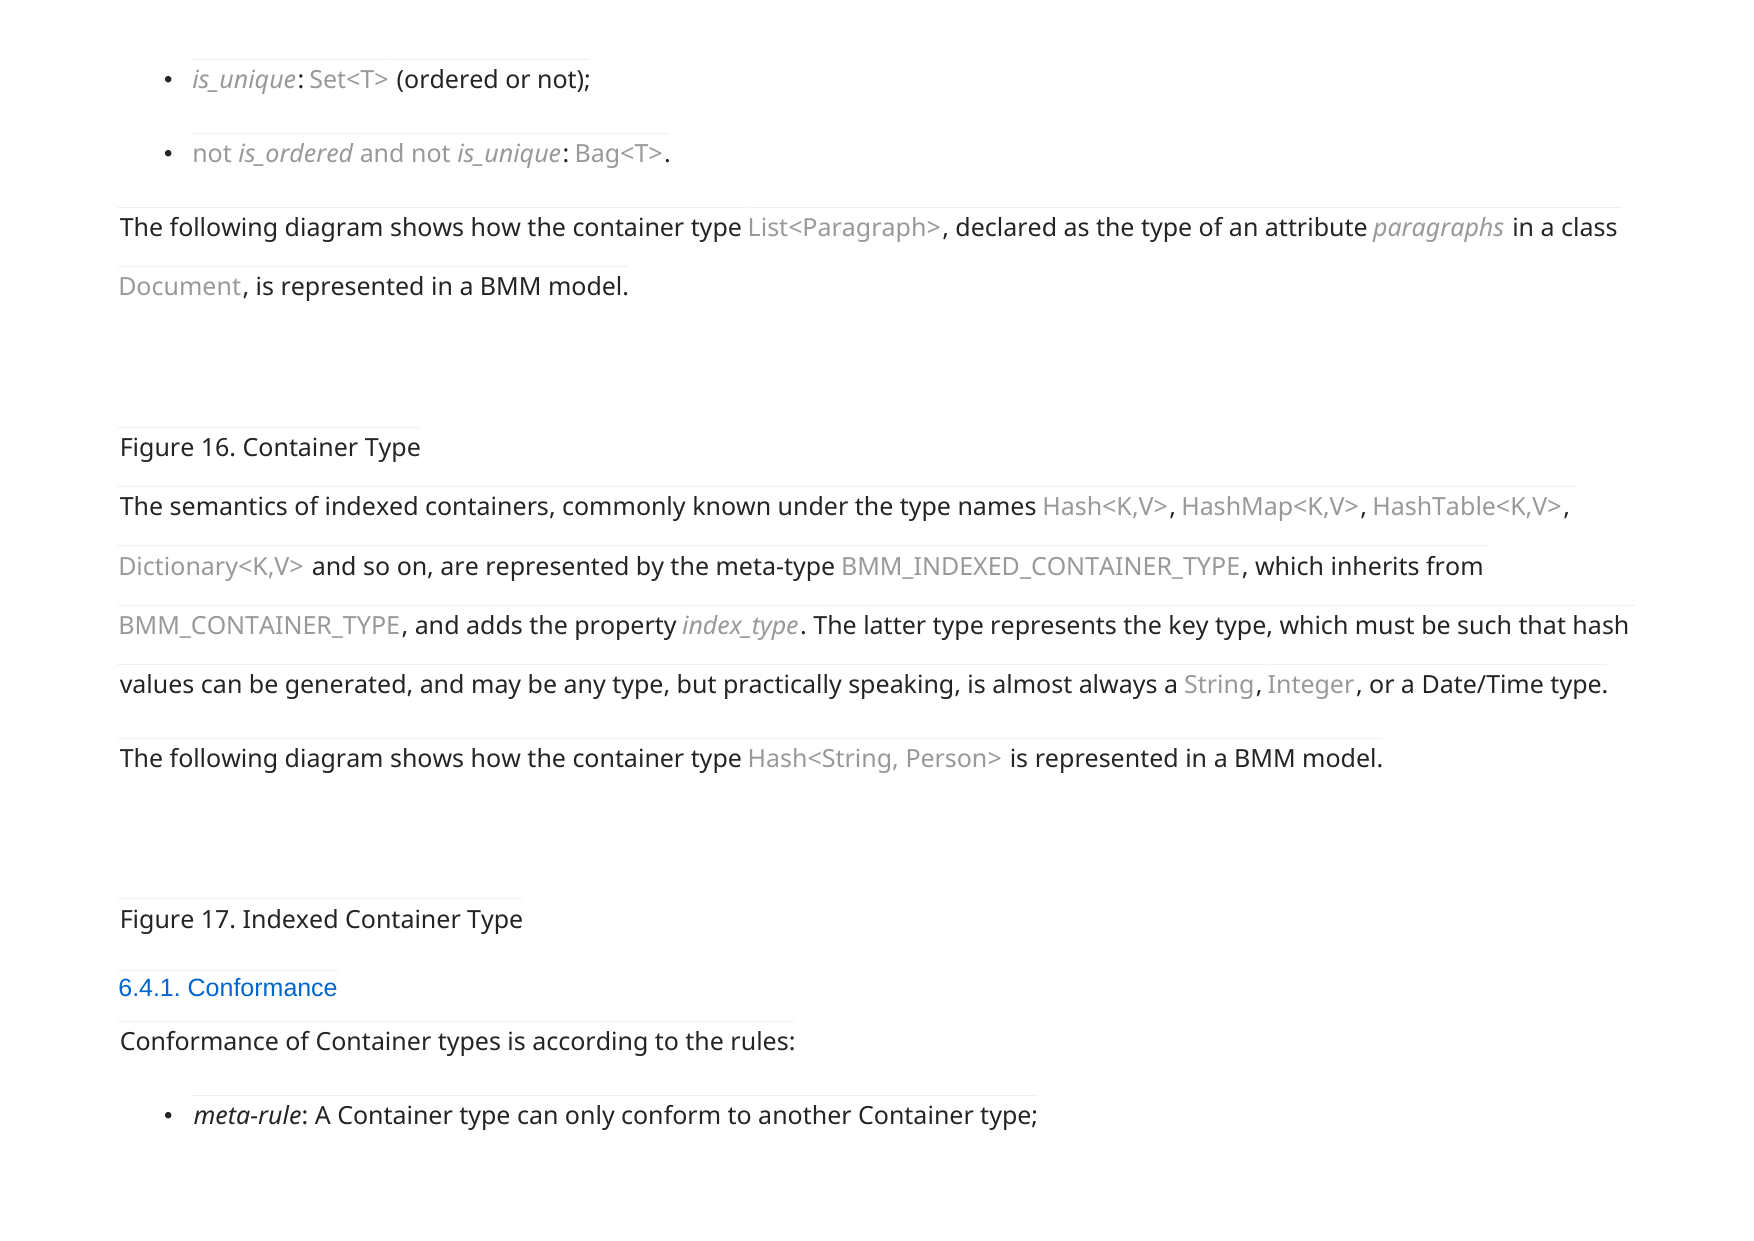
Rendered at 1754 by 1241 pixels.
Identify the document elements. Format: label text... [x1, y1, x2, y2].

text The following diagram shows how the container type List<Paragraph>, declared as the type of an attribute paragraphs in a class Document, is represented in a BMM model. [118, 207, 1695, 303]
text Figure 17. Indexed Container Type [118, 898, 1695, 935]
subtitle 6.4.1. Conformance [118, 970, 1695, 1002]
text Figure 16. Container Type [118, 427, 1695, 464]
text Conformance of Container types is according to the rules: [118, 1021, 1695, 1058]
list not is_ordered and not is_unique: Bag<T>. [162, 133, 1695, 170]
text The semantics of indexed containers, commonly known under the type names Hash<K,V>, HashMap<K,V>, HashTable<K,V>, Dictionary<K,V> and so on, are represented by the meta-type BMM_INDEXED_CONTAINER_TYPE, which inherits from BMM_CONTAINER_TYPE, and adds the property index_type. The latter type represents the key type, which must be such that hash values can be generated, and may be any type, but practically speaking, is almost always a String, Integer, or a Date/Time type. [118, 486, 1695, 701]
list is_unique: Set<T> (ordered or not); [162, 59, 1695, 96]
list meta-rule: A Container type can only conform to another Container type; [162, 1094, 1695, 1132]
text The following diagram shows how the container type Hash<String, Person> is represented in a BMM model. [118, 738, 1695, 775]
